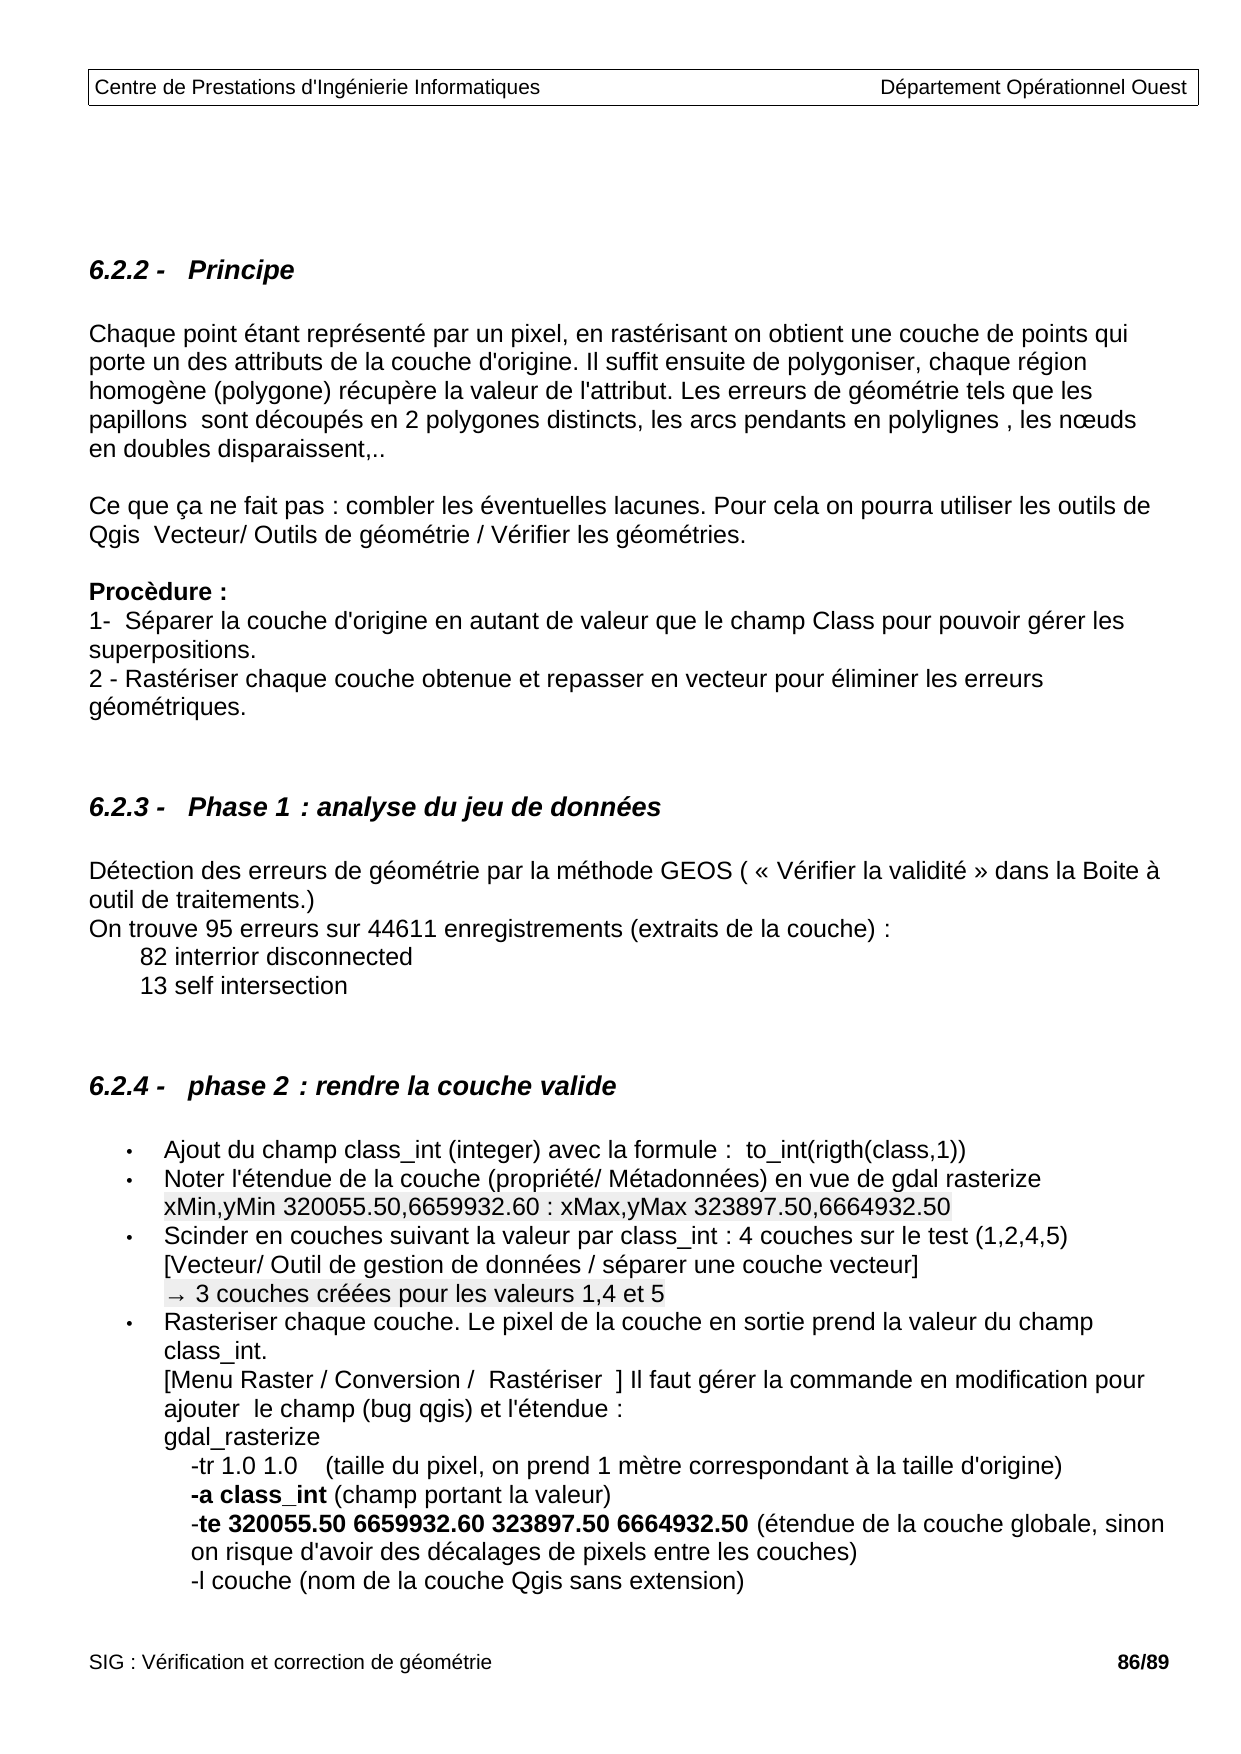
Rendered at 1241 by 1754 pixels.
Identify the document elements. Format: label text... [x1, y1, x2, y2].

list Ajout du champ class_int (integer) avec la formule : to_int(rigth(class,1)) [126, 1135, 1169, 1163]
text -tr 1.0 1.0 (taille du pixel, on prend 1 mètre correspondant à la taille d'origine) [88, 1451, 1169, 1480]
text 2 - Rastériser chaque couche obtenue et repasser en vecteur pour éliminer les erreurs géométriques. [88, 663, 1169, 721]
subtitle phase 2 : rendre la couche valide [88, 1070, 1169, 1101]
list Noter l'étendue de la couche (propriété/ Métadonnées) en vue de gdal rasterize [126, 1163, 1169, 1192]
text Chaque point étant représenté par un pixel, en rastérisant on obtient une couche de points qui porte un des attributs de la couche d'origine. Il suffit ensuite de polygoniser, chaque région homogène (polygone) récupère la valeur de l'attribut. Les erreurs de géométrie tels que les papillons sont découpés en 2 polygones distincts, les arcs pendants en polylignes , les nœuds en doubles disparaissent,.. [88, 318, 1169, 462]
list xMin,yMin 320055.50,6659932.60 : xMax,yMax 323897.50,6664932.50 [126, 1192, 1169, 1221]
subtitle Principe [88, 254, 1169, 285]
text -l couche (nom de la couche Qgis sans extension) [88, 1566, 1169, 1595]
text Détection des erreurs de géométrie par la méthode GEOS ( « Vérifier la validité » dans la Boite à outil de traitements.) [88, 856, 1169, 913]
text On trouve 95 erreurs sur 44611 enregistrements (extraits de la couche) : [88, 913, 1169, 942]
text Procèdure : [88, 577, 1169, 606]
list Rasteriser chaque couche. Le pixel de la couche en sortie prend la valeur du champ class_int. [Menu Raster / Conversion / Rastériser ] Il faut gérer la commande en modification pour ajouter le champ (bug qgis) et l'étendue : gdal_rasterize [126, 1307, 1169, 1451]
text 13 self intersection [88, 971, 1169, 1000]
text -a class_int (champ portant la valeur) [88, 1480, 1169, 1508]
list Scinder en couches suivant la valeur par class_int : 4 couches sur le test (1,2,4,5) [Vecteur/ Outil de gestion de données / séparer une couche vecteur] [126, 1221, 1169, 1278]
text 1- Séparer la couche d'origine en autant de valeur que le champ Class pour pouvoir gérer les superpositions. [88, 606, 1169, 663]
text -te 320055.50 6659932.60 323897.50 6664932.50 (étendue de la couche globale, sinon on risque d'avoir des décalages de pixels entre les couches) [88, 1508, 1169, 1566]
subtitle Phase 1 : analyse du jeu de données [88, 791, 1169, 823]
text 82 interrior disconnected [88, 942, 1169, 971]
text Ce que ça ne fait pas : combler les éventuelles lacunes. Pour cela on pourra utiliser les outils de Qgis Vecteur/ Outils de géométrie / Vérifier les géométries. [88, 491, 1169, 548]
list → 3 couches créées pour les valeurs 1,4 et 5 [126, 1278, 1169, 1307]
